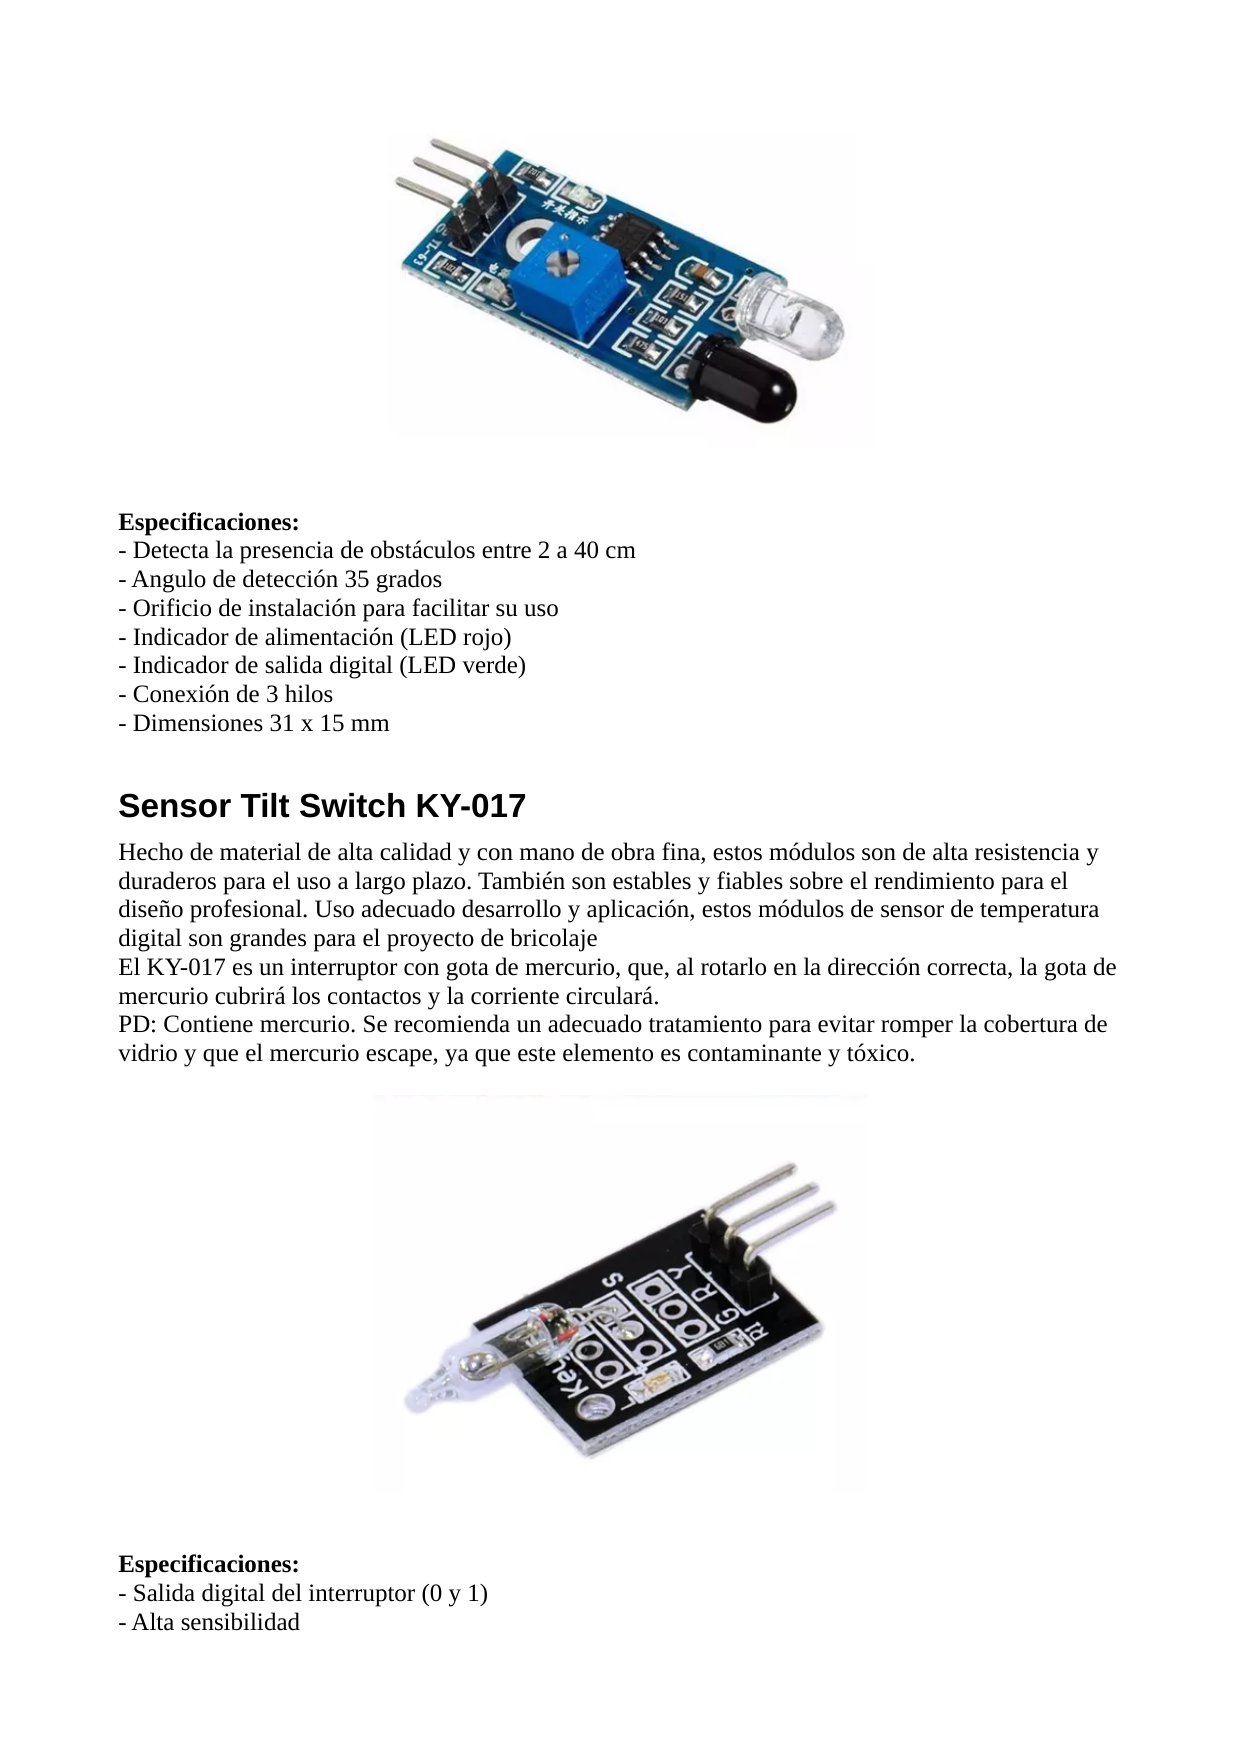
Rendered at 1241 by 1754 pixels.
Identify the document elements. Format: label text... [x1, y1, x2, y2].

text Hecho de material de alta calidad y con mano de obra fina, estos módulos son de alta resistencia y duraderos para el uso a largo plazo. También son estables y fiables sobre el rendimiento para el diseño profesional. Uso adecuado desarrollo y aplicación, estos módulos de sensor de temperatura digital son grandes para el proyecto de bricolaje [118, 837, 1122, 952]
text - Conexión de 3 hilos [118, 679, 1122, 708]
text El KY-017 es un interruptor con gota de mercurio, que, al rotarlo en la dirección correcta, la gota de mercurio cubrirá los contactos y la corriente circulará. [118, 952, 1122, 1009]
text Especificaciones: [118, 1549, 1122, 1578]
text - Orificio de instalación para facilitar su uso [118, 593, 1122, 622]
text - Indicador de salida digital (LED verde) [118, 650, 1122, 679]
text - Alta sensibilidad [118, 1607, 1122, 1636]
subtitle Sensor Tilt Switch KY-017 [118, 786, 1122, 824]
text - Salida digital del interruptor (0 y 1) [118, 1578, 1122, 1607]
text - Indicador de alimentación (LED rojo) [118, 622, 1122, 650]
text - Detecta la presencia de obstáculos entre 2 a 40 cm [118, 535, 1122, 564]
picture [373, 1095, 867, 1492]
text - Angulo de detección 35 grados [118, 564, 1122, 593]
text PD: Contiene mercurio. Se recomienda un adecuado tratamiento para evitar romper la cobertura de vidrio y que el mercurio escape, ya que este elemento es contaminante y tóxico. [118, 1009, 1122, 1067]
text Especificaciones: [118, 507, 1122, 535]
picture [364, 118, 876, 449]
text - Dimensiones 31 x 15 mm [118, 708, 1122, 737]
